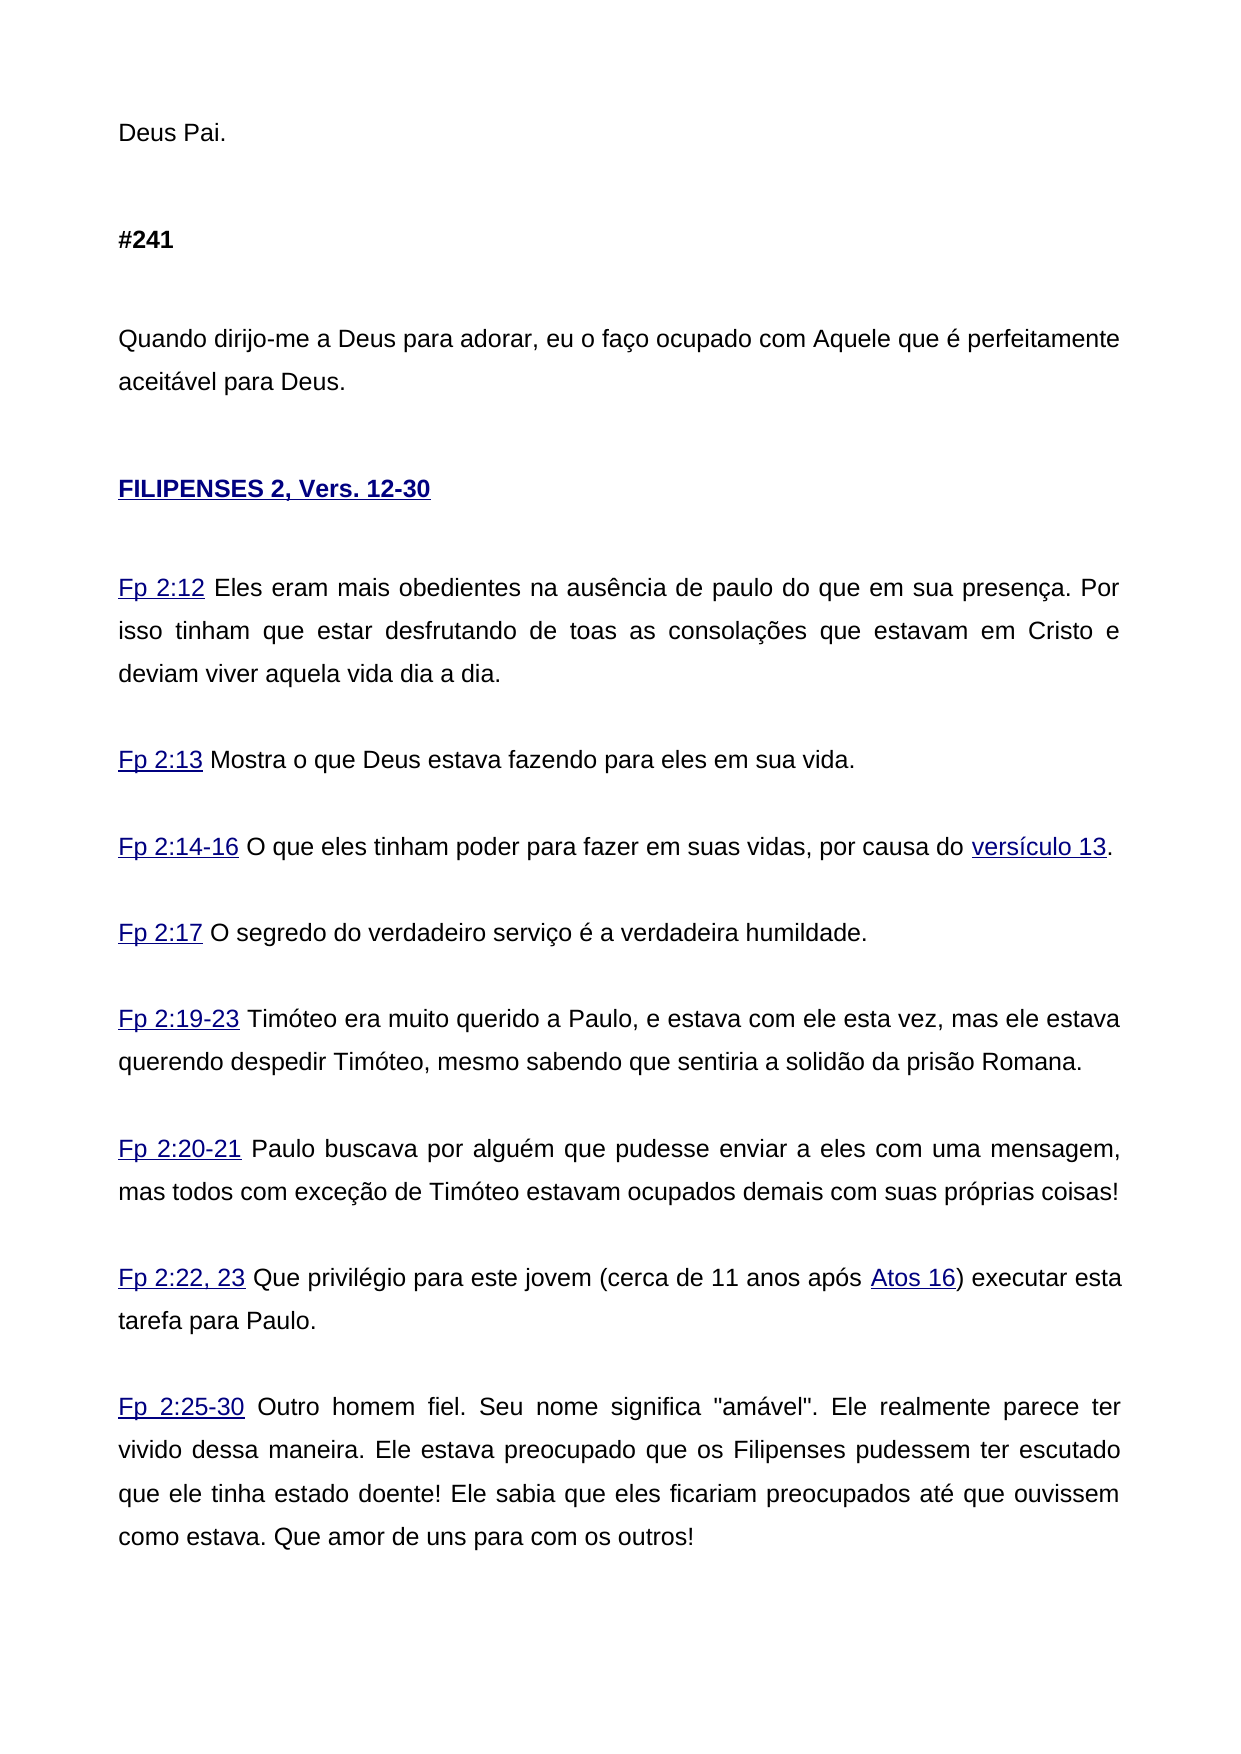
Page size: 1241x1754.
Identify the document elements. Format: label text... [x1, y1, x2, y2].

text Fp 2:17 O segredo do verdadeiro serviço é a verdadeira humildade. [118, 918, 1122, 947]
text Fp 2:13 Mostra o que Deus estava fazendo para eles em sua vida. [118, 745, 1122, 774]
text Fp 2:25-30 Outro homem fiel. Seu nome significa "amável". Ele realmente parece ter vivido dessa maneira. Ele estava preocupado que os Filipenses pudessem ter escutado que ele tinha estado doente! Ele sabia que eles ficariam preocupados até que ouvissem como estava. Que amor de uns para com os outros! [118, 1392, 1122, 1550]
text Deus Pai. [118, 118, 1122, 147]
subtitle #241 [118, 225, 1122, 254]
text Fp 2:22, 23 Que privilégio para este jovem (cerca de 11 anos após Atos 16) executar esta tarefa para Paulo. [118, 1263, 1122, 1335]
text Fp 2:14-16 O que eles tinham poder para fazer em suas vidas, por causa do versículo 13. [118, 832, 1122, 860]
text Fp 2:19-23 Timóteo era muito querido a Paulo, e estava com ele esta vez, mas ele estava querendo despedir Timóteo, mesmo sabendo que sentiria a solidão da prisão Romana. [118, 1004, 1122, 1076]
text Quando dirijo-me a Deus para adorar, eu o faço ocupado com Aquele que é perfeitamente aceitável para Deus. [118, 324, 1122, 396]
text Fp 2:20-21 Paulo buscava por alguém que pudesse enviar a eles com uma mensagem, mas todos com exceção de Timóteo estavam ocupados demais com suas próprias coisas! [118, 1133, 1122, 1205]
subtitle FILIPENSES 2, Vers. 12-30 [118, 474, 1122, 503]
text Fp 2:12 Eles eram mais obedientes na ausência de paulo do que em sua presença. Por isso tinham que estar desfrutando de toas as consolações que estavam em Cristo e deviam viver aquela vida dia a dia. [118, 573, 1122, 688]
